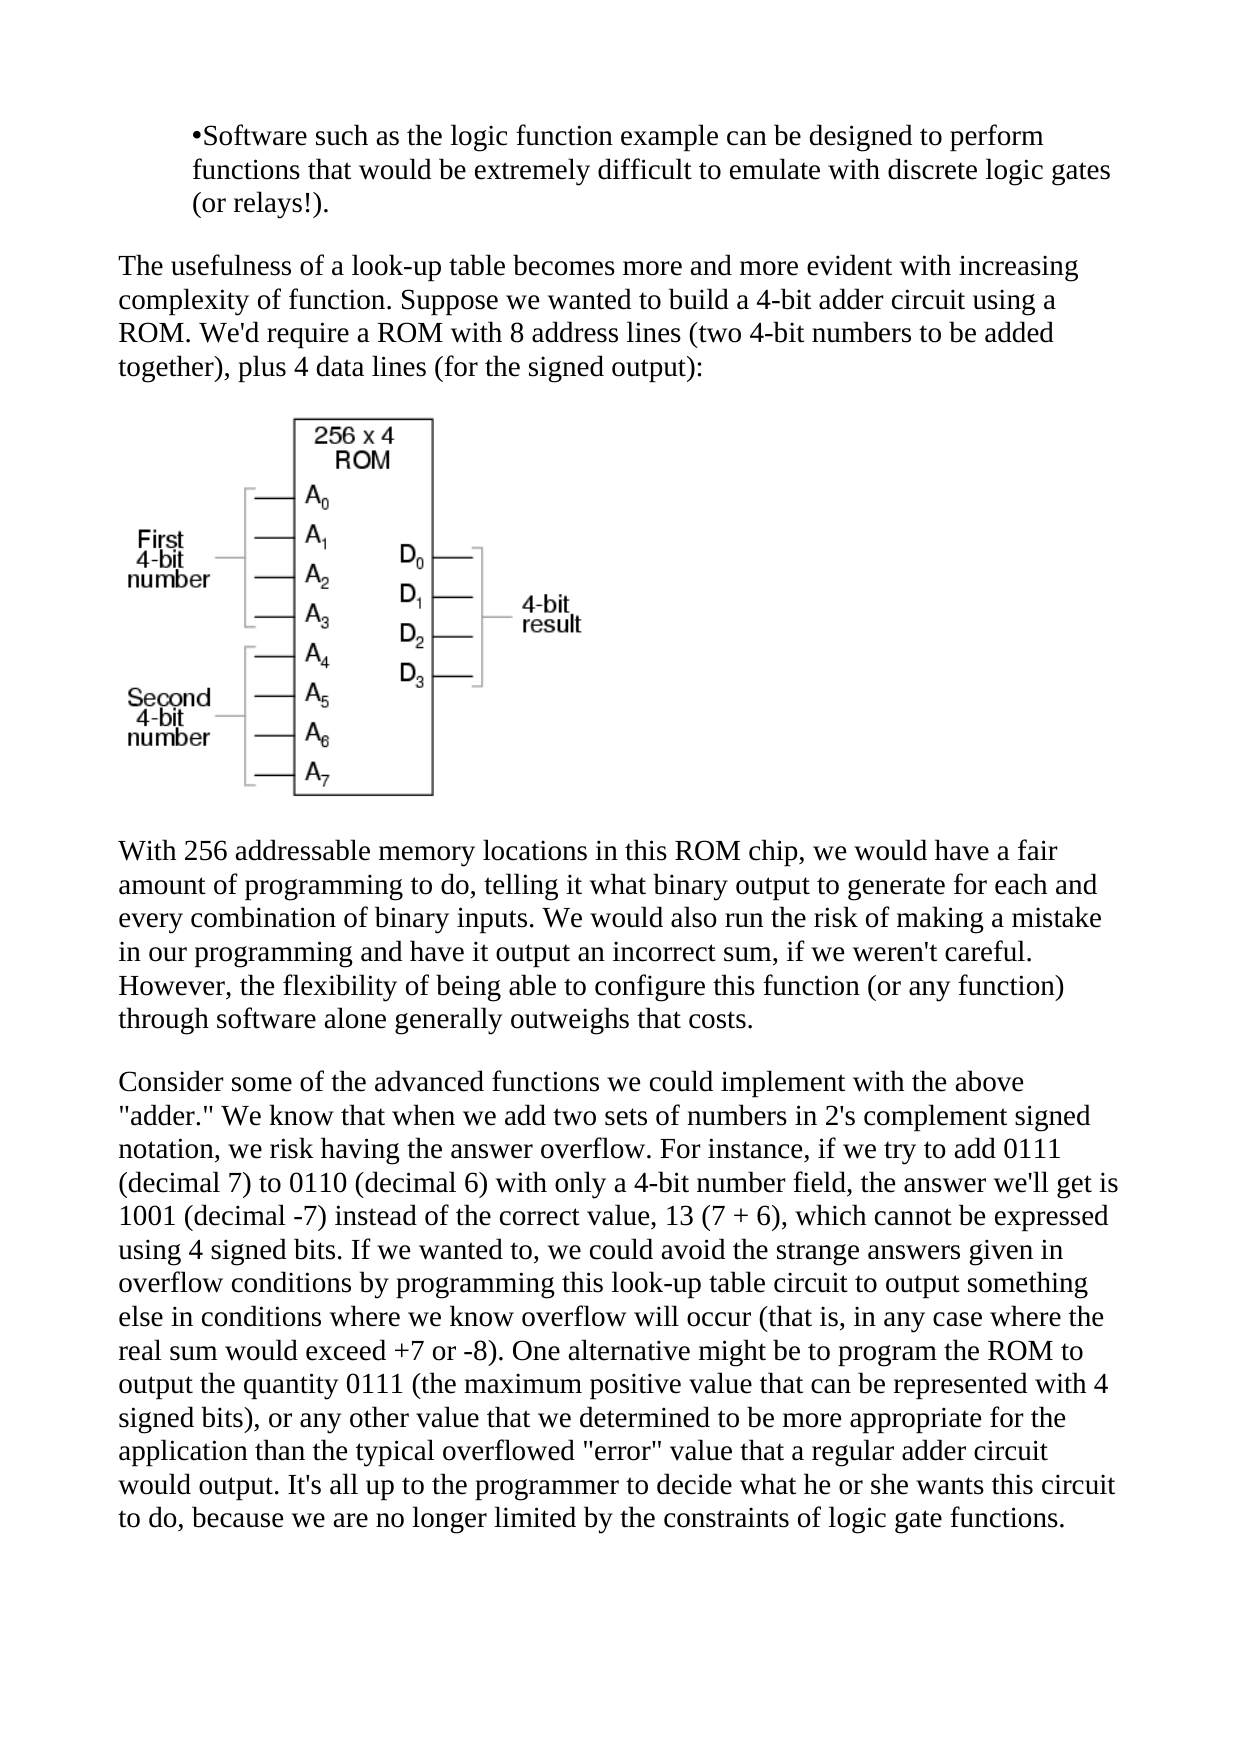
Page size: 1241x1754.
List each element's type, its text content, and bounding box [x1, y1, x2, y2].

list Software such as the logic function example can be designed to perform functions that would be extremely difficult to emulate with discrete logic gates (or relays!). [118, 118, 1122, 219]
text Consider some of the advanced functions we could implement with the above "adder." We know that when we add two sets of numbers in 2's complement signed notation, we risk having the answer overflow. For instance, if we try to add 0111 (decimal 7) to 0110 (decimal 6) with only a 4-bit number field, the answer we'll get is 1001 (decimal -7) instead of the correct value, 13 (7 + 6), which cannot be expressed using 4 signed bits. If we wanted to, we could avoid the strange answers given in overflow conditions by programming this look-up table circuit to output something else in conditions where we know overflow will occur (that is, in any case where the real sum would exceed +7 or -8). One alternative might be to program the ROM to output the quantity 0111 (the maximum positive value that can be represented with 4 signed bits), or any other value that we determined to be more appropriate for the application than the typical overflowed "error" value that a regular adder circuit would output. It's all up to the programmer to decide what he or she wants this circuit to do, because we are no longer limited by the constraints of logic gate functions. [118, 1064, 1122, 1534]
text The usefulness of a look-up table becomes more and more evident with increasing complexity of function. Suppose we wanted to build a 4-bit adder circuit using a ROM. We'd require a ROM with 8 address lines (two 4-bit numbers to be added together), plus 4 data lines (for the signed output): [118, 248, 1122, 382]
text With 256 addressable memory locations in this ROM chip, we would have a fair amount of programming to do, telling it what binary output to generate for each and every combination of binary inputs. We would also run the risk of making a mistake in our programming and have it output an incorrect sum, if we weren't careful. However, the flexibility of being able to configure this function (or any function) through software alone generally outweighs that costs. [118, 833, 1122, 1035]
picture [118, 412, 592, 804]
